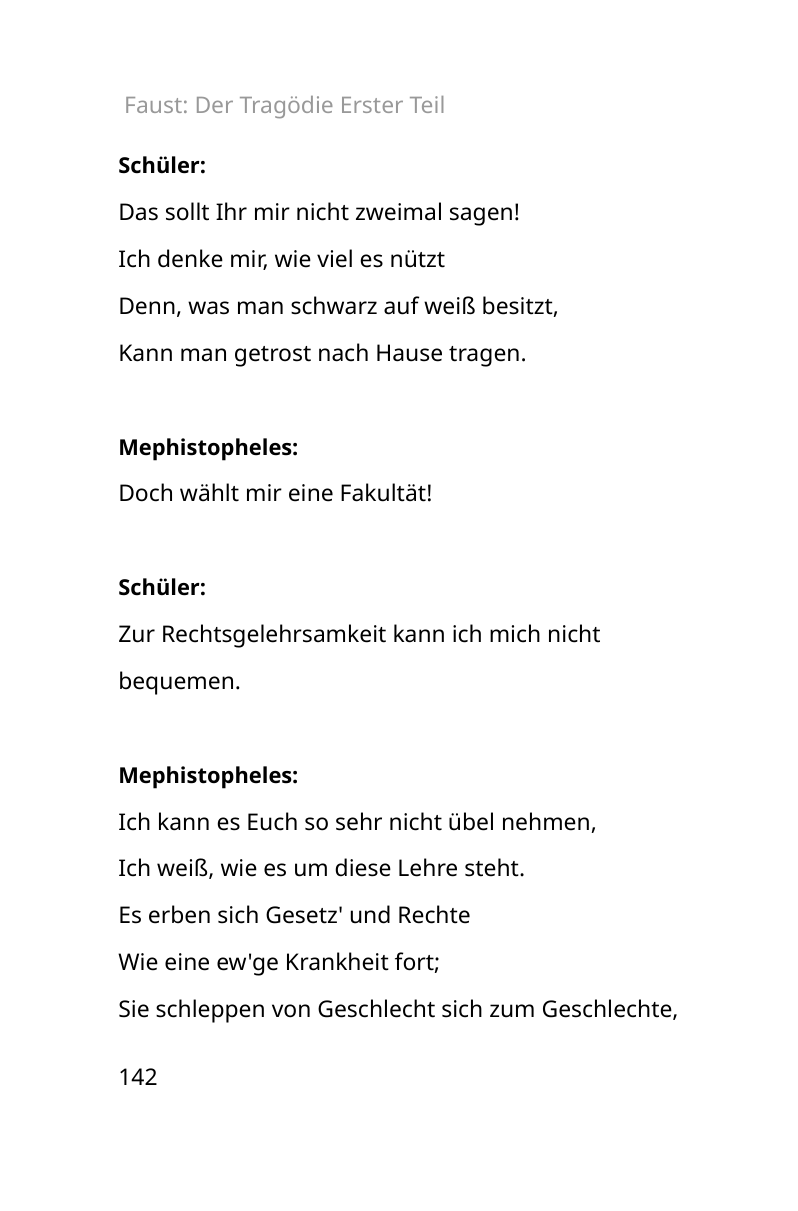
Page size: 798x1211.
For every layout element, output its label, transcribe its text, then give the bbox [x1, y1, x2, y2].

text Schüler: Das sollt Ihr mir nicht zweimal sagen! Ich denke mir, wie viel es nützt Denn, was man schwarz auf weiß besitzt, Kann man getrost nach Hause tragen. [118, 149, 679, 368]
text Schüler: Zur Rechtsgelehrsamkeit kann ich mich nicht bequemen. [118, 542, 679, 696]
text Mephistopheles: Ich kann es Euch so sehr nicht übel nehmen, Ich weiß, wie es um diese Lehre steht. Es erben sich Gesetz' und Rechte Wie eine ew'ge Krankheit fort; Sie schleppen von Geschlecht sich zum Geschlechte, [118, 729, 679, 1024]
text Mephistopheles: Doch wählt mir eine Fakultät! [118, 401, 679, 509]
